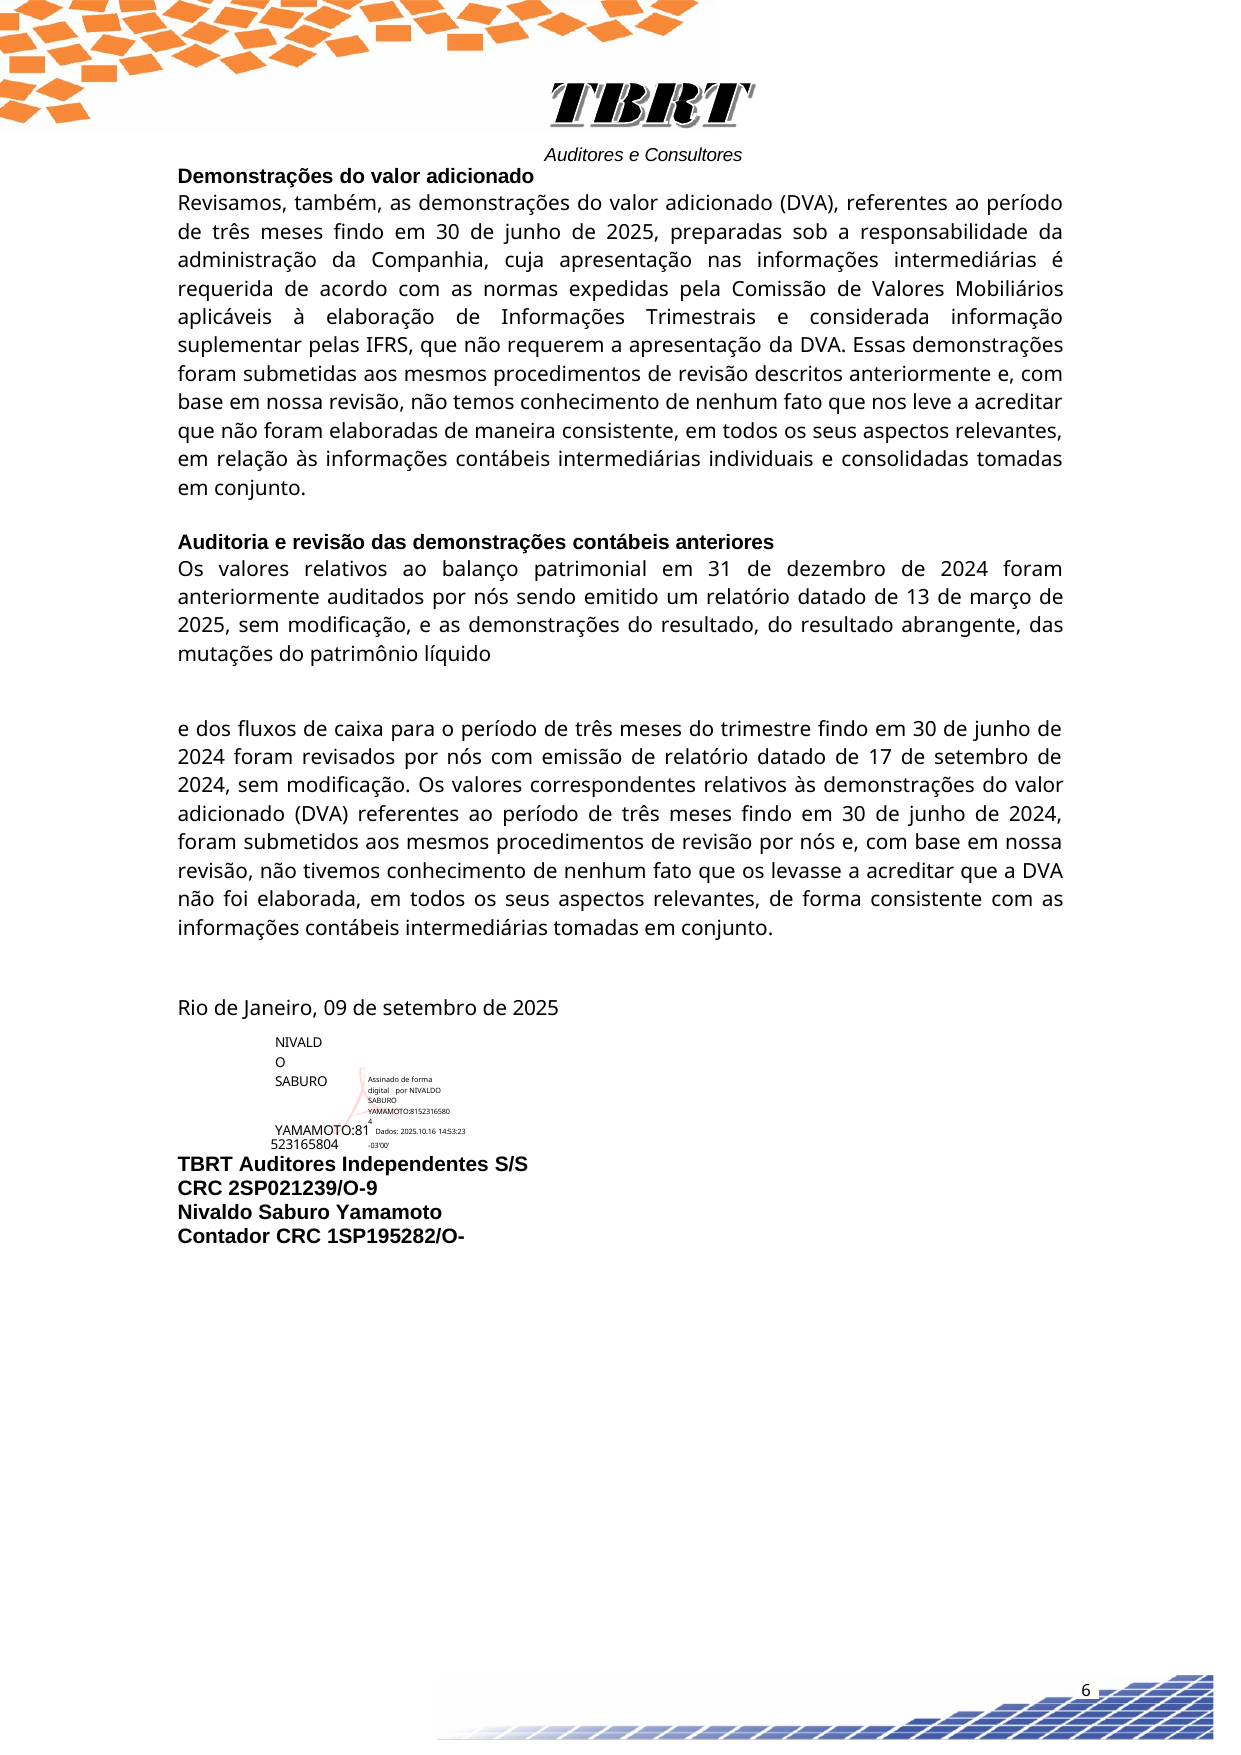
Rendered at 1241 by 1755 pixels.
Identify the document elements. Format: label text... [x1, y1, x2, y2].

text Rio de Janeiro, 09 de setembro de 2025 [177, 993, 1241, 1022]
text 523165804 [0, 1141, 338, 1152]
text NIVALDO SABURO [275, 1033, 328, 1090]
text Os valores relativos ao balanço patrimonial em 31 de dezembro de 2024 foram anteriormente auditados por nós sendo emitido um relatório datado de 13 de março de 2025, sem modificação, e as demonstrações do resultado, do resultado abrangente, das mutações do patrimônio líquido [177, 554, 1063, 667]
text -03'00' [368, 1141, 1241, 1151]
text e dos fluxos de caixa para o período de três meses do trimestre findo em 30 de junho de 2024 foram revisados por nós com emissão de relatório datado de 17 de setembro de 2024, sem modificação. Os valores correspondentes relativos às demonstrações do valor adicionado (DVA) referentes ao período de três meses findo em 30 de junho de 2024, foram submetidos aos mesmos procedimentos de revisão por nós e, com base em nossa revisão, não tivemos conhecimento de nenhum fato que os levasse a acreditar que a DVA não foi elaborada, em todos os seus aspectos relevantes, de forma consistente com as informações contábeis intermediárias tomadas em conjunto. [177, 714, 1064, 941]
text Nivaldo Saburo Yamamoto Contador CRC 1SP195282/O- [177, 1200, 505, 1248]
text Demonstrações do valor adicionado [177, 164, 1241, 188]
text Auditoria e revisão das demonstrações contábeis anteriores [177, 530, 1241, 554]
text Assinado de forma digital por NIVALDO SABURO YAMAMOTO:81523165804 [368, 1075, 452, 1127]
text TBRT Auditores Independentes S/S CRC 2SP021239/O-9 [177, 1152, 567, 1200]
text YAMAMOTO:81 Dados: 2025.10.16 14:53:23 [275, 1127, 1241, 1138]
text Revisamos, também, as demonstrações do valor adicionado (DVA), referentes ao período de três meses findo em 30 de junho de 2025, preparadas sob a responsabilidade da administração da Companhia, cuja apresentação nas informações intermediárias é requerida de acordo com as normas expedidas pela Comissão de Valores Mobiliários aplicáveis à elaboração de Informações Trimestrais e considerada informação suplementar pelas IFRS, que não requerem a apresentação da DVA. Essas demonstrações foram submetidas aos mesmos procedimentos de revisão descritos anteriormente e, com base em nossa revisão, não temos conhecimento de nenhum fato que nos leve a acreditar que não foram elaboradas de maneira consistente, em todos os seus aspectos relevantes, em relação às informações contábeis intermediárias individuais e consolidadas tomadas em conjunto. [177, 188, 1064, 501]
